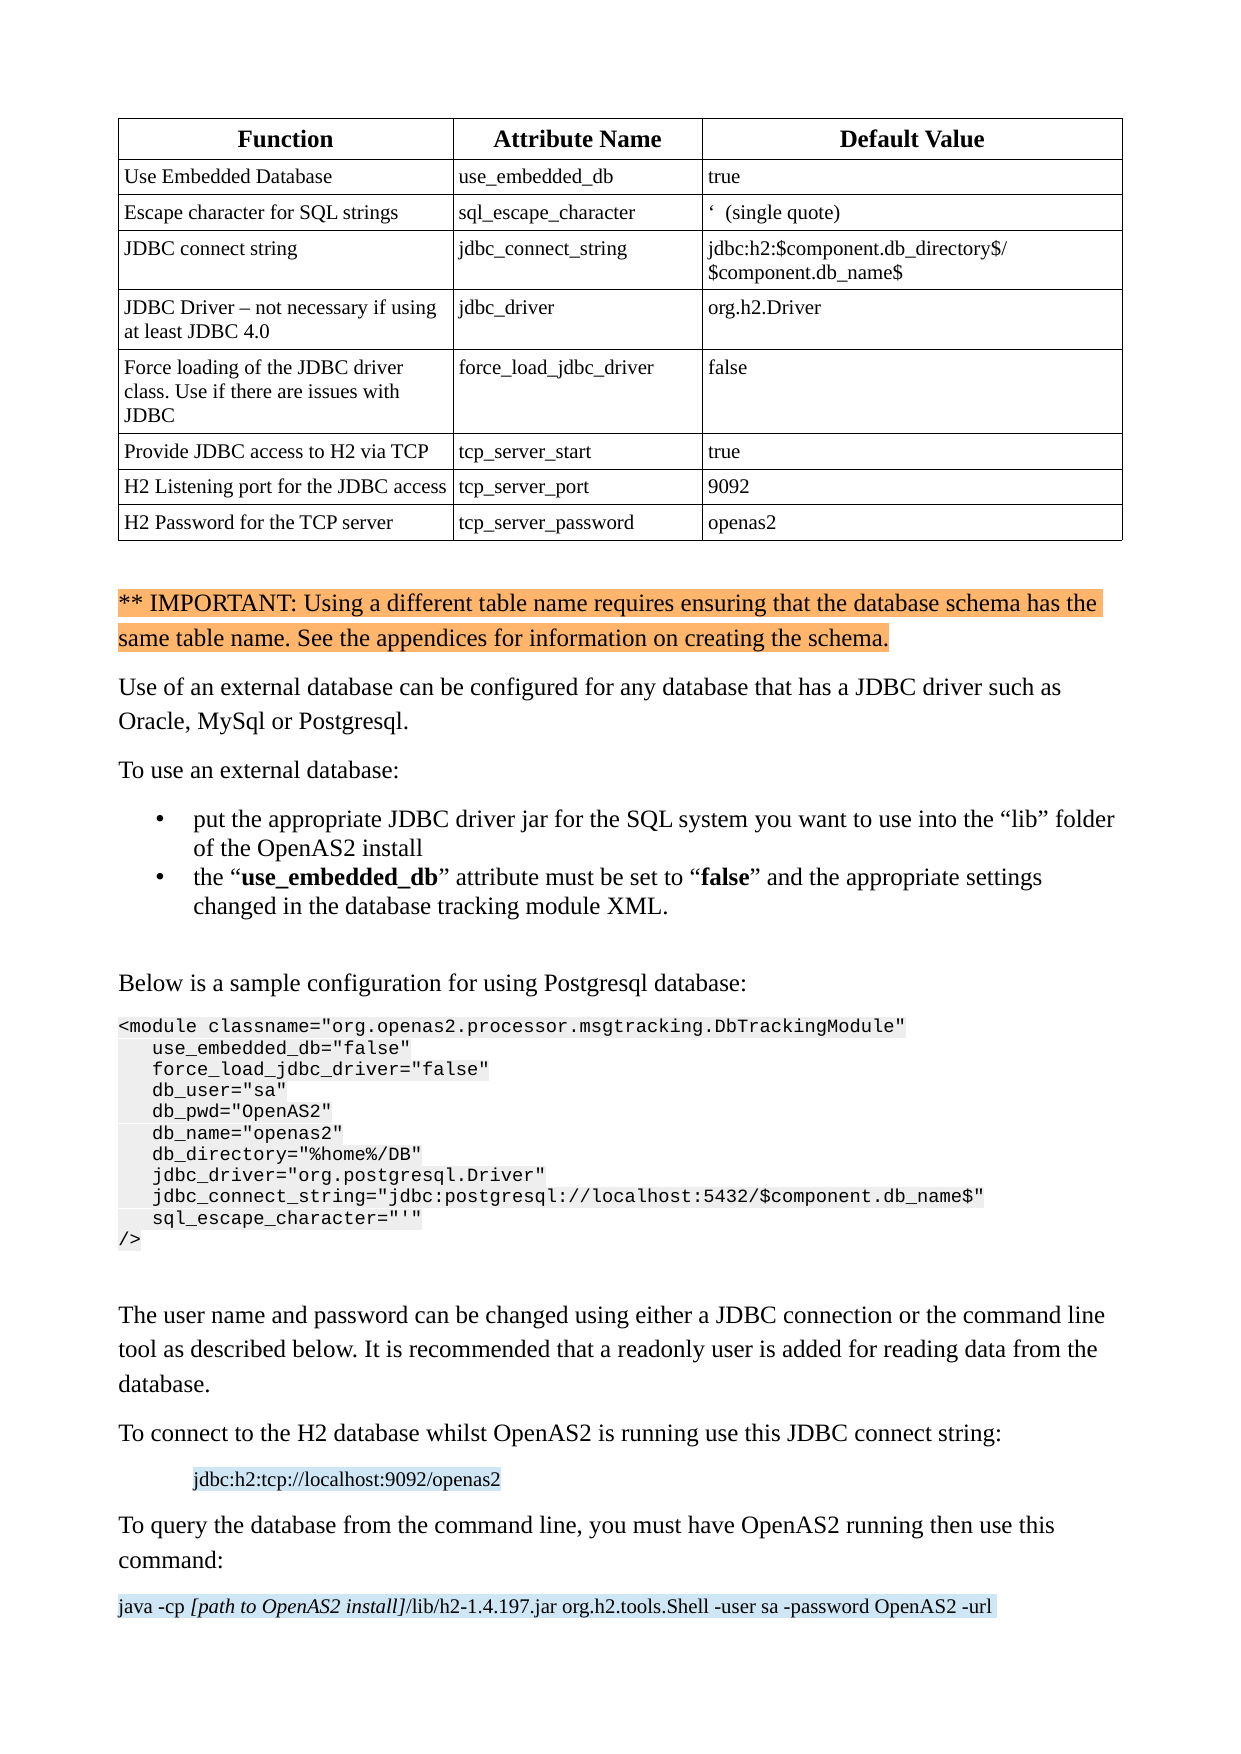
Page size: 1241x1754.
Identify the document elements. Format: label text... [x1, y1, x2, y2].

table_cell JDBC connect string [119, 231, 453, 289]
table_cell tcp_server_start [454, 434, 702, 468]
table_cell jdbc_connect_string [454, 231, 702, 289]
text use_embedded_db="false" [118, 1038, 1122, 1060]
table_cell Provide JDBC access to H2 via TCP [119, 434, 453, 468]
text To connect to the H2 database whilst OpenAS2 is running use this JDBC connect string: [118, 1418, 1122, 1446]
text /> [118, 1230, 1122, 1251]
table_cell true [703, 160, 1122, 194]
text Use of an external database can be configured for any database that has a JDBC driver such as Oracle, MySql or Postgresql. [118, 672, 1122, 735]
table_cell ‘ (single quote) [703, 195, 1122, 230]
text To use an external database: [118, 756, 1122, 784]
text force_load_jdbc_driver="false" [118, 1060, 1122, 1081]
text jdbc_connect_string="jdbc:postgresql://localhost:5432/$component.db_name$" [118, 1187, 1122, 1208]
table_cell tcp_server_password [454, 505, 702, 540]
table_cell jdbc_driver [454, 290, 702, 349]
table_cell openas2 [703, 505, 1122, 540]
table_cell sql_escape_character [454, 195, 702, 230]
table_cell JDBC Driver – not necessary if using at least JDBC 4.0 [119, 290, 453, 349]
text sql_escape_character="'" [118, 1208, 1122, 1230]
table_cell force_load_jdbc_driver [454, 350, 702, 433]
table_cell Use Embedded Database [119, 160, 453, 194]
text db_name="openas2" [118, 1123, 1122, 1145]
text To query the database from the command line, you must have OpenAS2 running then use this command: [118, 1510, 1122, 1573]
text The user name and password can be changed using either a JDBC connection or the command line tool as described below. It is recommended that a readonly user is added for reading data from the database. [118, 1300, 1122, 1397]
text db_directory="%home%/DB" [118, 1145, 1122, 1166]
table_cell Escape character for SQL strings [119, 195, 453, 230]
text <module classname="org.openas2.processor.msgtracking.DbTrackingModule" [118, 1017, 1122, 1038]
text jdbc:h2:tcp://localhost:9092/openas2 [193, 1467, 1122, 1491]
table_cell jdbc:h2:$component.db_directory$/$component.db_name$ [703, 231, 1122, 289]
text Below is a sample configuration for using Postgresql database: [118, 968, 1122, 997]
text ** IMPORTANT: Using a different table name requires ensuring that the database schema has the same table name. See the appendices for information on creating the schema. [118, 588, 1122, 652]
table_cell H2 Password for the TCP server [119, 505, 453, 540]
text db_pwd="OpenAS2" [118, 1102, 1122, 1123]
table_cell org.h2.Driver [703, 290, 1122, 349]
list the “use_embedded_db” attribute must be set to “false” and the appropriate settings changed in the database tracking module XML. [156, 862, 1122, 919]
table_header Default Value [703, 119, 1122, 158]
list put the appropriate JDBC driver jar for the SQL system you want to use into the “lib” folder of the OpenAS2 install [156, 804, 1122, 862]
table_cell H2 Listening port for the JDBC access [119, 470, 453, 504]
text jdbc_driver="org.postgresql.Driver" [118, 1166, 1122, 1187]
table_header Attribute Name [454, 119, 702, 158]
table_cell use_embedded_db [454, 160, 702, 194]
text db_user="sa" [118, 1081, 1122, 1102]
table_cell 9092 [703, 470, 1122, 504]
text java -cp [path to OpenAS2 install]/lib/h2-1.4.197.jar org.h2.tools.Shell -user sa -password OpenAS2 -url [118, 1594, 1122, 1618]
table_cell tcp_server_port [454, 470, 702, 504]
table_cell false [703, 350, 1122, 433]
table_header Function [119, 119, 453, 158]
table_cell Force loading of the JDBC driver class. Use if there are issues with JDBC [119, 350, 453, 433]
table_cell true [703, 434, 1122, 468]
